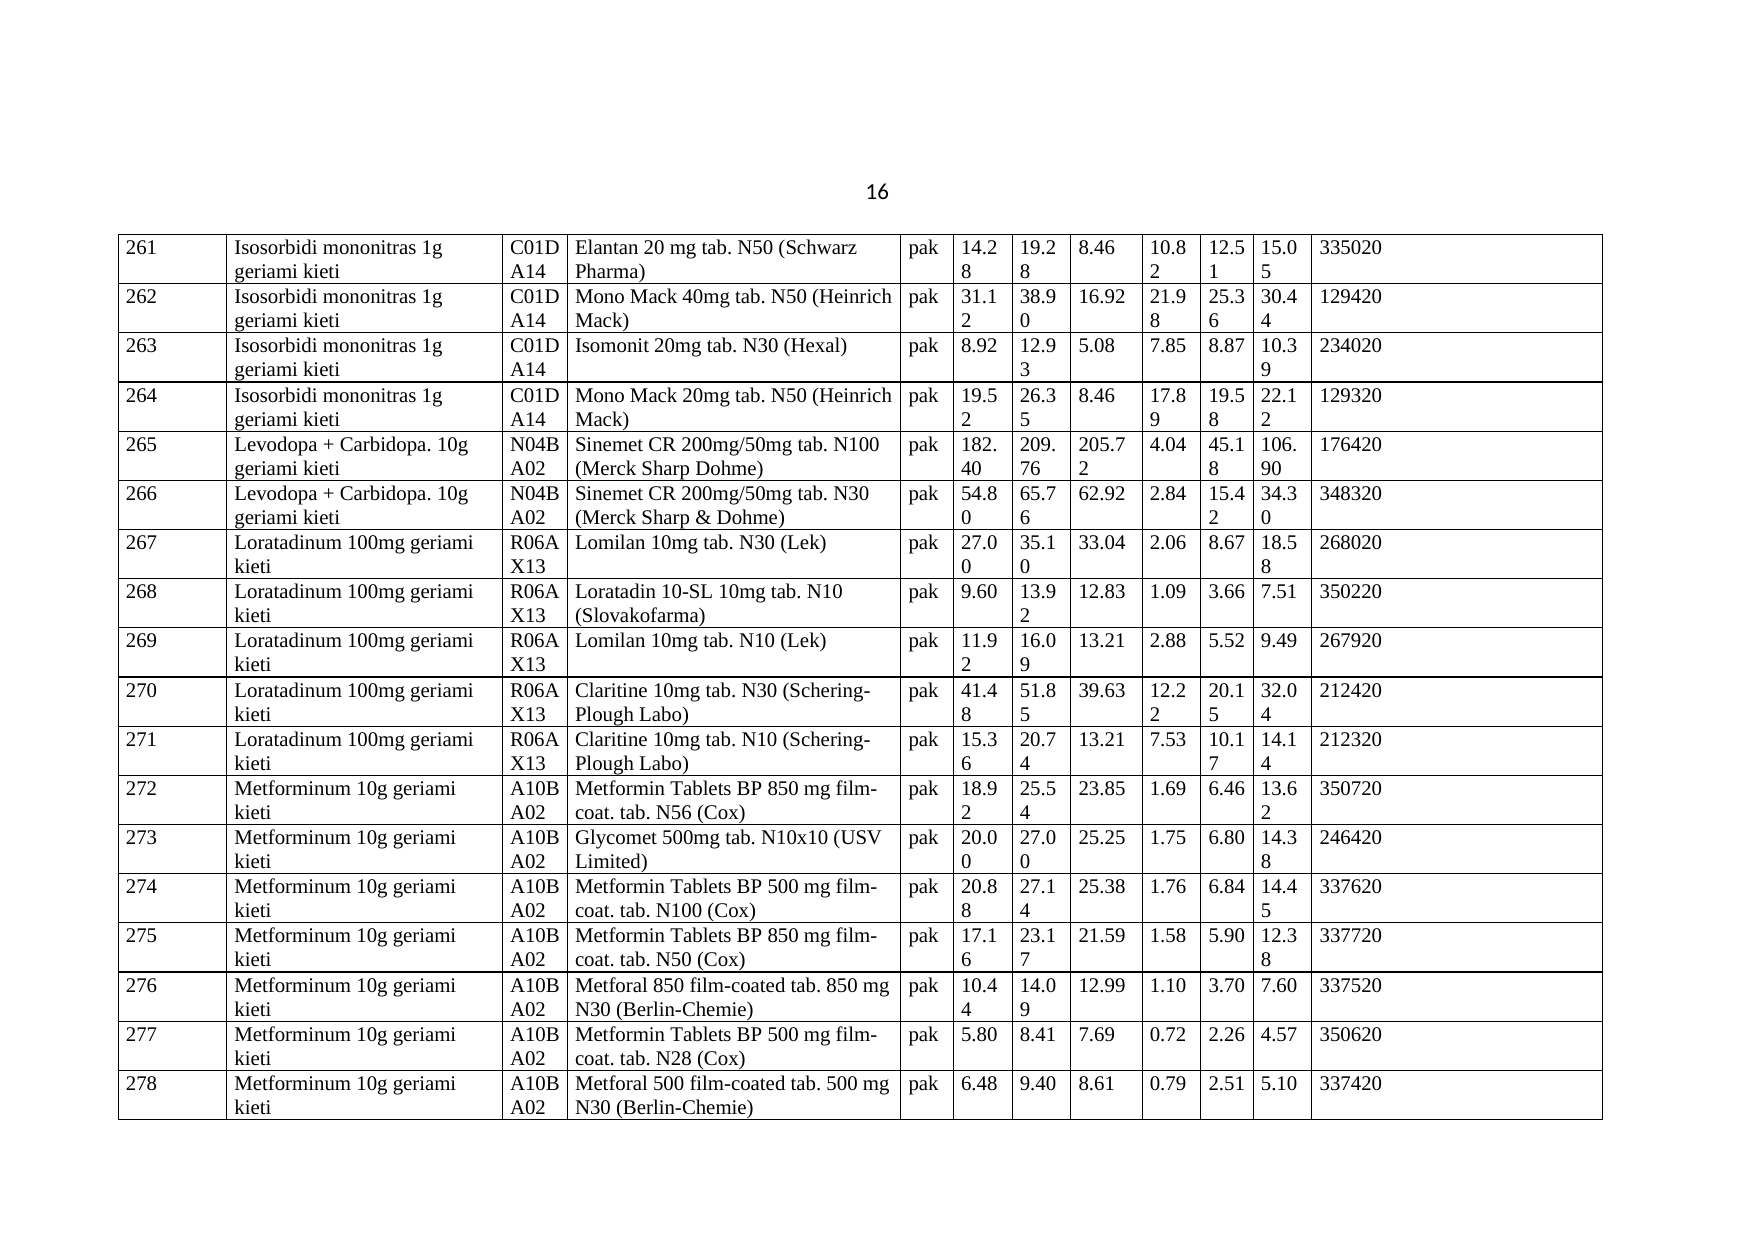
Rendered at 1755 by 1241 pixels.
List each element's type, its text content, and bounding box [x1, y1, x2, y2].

table_cell 0.79 [1143, 1071, 1200, 1119]
table_cell 27.00 [954, 530, 1012, 578]
table_cell 8.67 [1201, 530, 1253, 578]
table_cell 350620 [1312, 1022, 1602, 1070]
table_cell 7.51 [1254, 579, 1311, 627]
table_cell pak [901, 333, 953, 381]
table_cell Isosorbidi mononitras 1g geriami kieti [227, 284, 502, 332]
table_cell pak [901, 1071, 953, 1119]
table_cell 269 [119, 628, 226, 676]
table_cell 205.72 [1071, 432, 1142, 480]
table_cell pak [901, 432, 953, 480]
table_cell Loratadinum 100mg geriami kieti [227, 628, 502, 676]
table_cell 212420 [1312, 678, 1602, 726]
table_cell 1.09 [1143, 579, 1200, 627]
table_cell pak [901, 678, 953, 726]
table_cell 12.51 [1201, 235, 1253, 283]
table_cell Claritine 10mg tab. N30 (Schering-Plough Labo) [568, 678, 900, 726]
table_cell 246420 [1312, 825, 1602, 873]
table_cell 1.75 [1143, 825, 1200, 873]
table_cell 12.99 [1071, 973, 1142, 1021]
table_cell 6.48 [954, 1071, 1012, 1119]
table_cell 31.12 [954, 284, 1012, 332]
table_cell 13.92 [1013, 579, 1070, 627]
table_cell A10BA02 [503, 874, 567, 922]
table_cell 182.40 [954, 432, 1012, 480]
table_cell 18.92 [954, 776, 1012, 824]
table_cell 10.44 [954, 973, 1012, 1021]
table_cell 1.58 [1143, 923, 1200, 971]
table_cell R06AX13 [503, 628, 567, 676]
table_cell C01DA14 [503, 383, 567, 431]
table_cell 21.59 [1071, 923, 1142, 971]
table_cell Sinemet CR 200mg/50mg tab. N30 (Merck Sharp & Dohme) [568, 481, 900, 529]
table_cell 25.38 [1071, 874, 1142, 922]
table_cell 25.25 [1071, 825, 1142, 873]
table_cell R06AX13 [503, 678, 567, 726]
table_cell 129420 [1312, 284, 1602, 332]
table_cell 19.28 [1013, 235, 1070, 283]
table_cell 23.85 [1071, 776, 1142, 824]
table_cell Metforminum 10g geriami kieti [227, 923, 502, 971]
table_cell 267 [119, 530, 226, 578]
table_cell 19.58 [1201, 383, 1253, 431]
table_cell Lomilan 10mg tab. N10 (Lek) [568, 628, 900, 676]
table_cell A10BA02 [503, 1071, 567, 1119]
table_cell 5.80 [954, 1022, 1012, 1070]
table_cell 209.76 [1013, 432, 1070, 480]
table_cell Metforminum 10g geriami kieti [227, 1022, 502, 1070]
table_cell R06AX13 [503, 727, 567, 775]
table_cell Metforminum 10g geriami kieti [227, 1071, 502, 1119]
table_cell 337720 [1312, 923, 1602, 971]
table_cell C01DA14 [503, 235, 567, 283]
table_cell 8.46 [1071, 235, 1142, 283]
table_cell 274 [119, 874, 226, 922]
table_cell 17.16 [954, 923, 1012, 971]
table_cell 38.90 [1013, 284, 1070, 332]
table_cell 266 [119, 481, 226, 529]
table_cell 4.04 [1143, 432, 1200, 480]
table_cell 276 [119, 973, 226, 1021]
table_cell Loratadinum 100mg geriami kieti [227, 579, 502, 627]
table_cell 1.76 [1143, 874, 1200, 922]
table_cell 0.72 [1143, 1022, 1200, 1070]
table_cell pak [901, 923, 953, 971]
table_cell 129320 [1312, 383, 1602, 431]
table_cell Metformin Tablets BP 500 mg film-coat. tab. N100 (Cox) [568, 874, 900, 922]
table_cell 39.63 [1071, 678, 1142, 726]
table_cell 13.21 [1071, 628, 1142, 676]
table_cell 2.84 [1143, 481, 1200, 529]
table_cell 14.14 [1254, 727, 1311, 775]
table_cell Sinemet CR 200mg/50mg tab. N100 (Merck Sharp Dohme) [568, 432, 900, 480]
table_cell 51.85 [1013, 678, 1070, 726]
table_cell 335020 [1312, 235, 1602, 283]
table_cell 3.66 [1201, 579, 1253, 627]
table_cell 27.14 [1013, 874, 1070, 922]
table_cell 22.12 [1254, 383, 1311, 431]
table_cell pak [901, 727, 953, 775]
table_cell 12.83 [1071, 579, 1142, 627]
table_cell Loratadin 10-SL 10mg tab. N10 (Slovakofarma) [568, 579, 900, 627]
table_cell Loratadinum 100mg geriami kieti [227, 727, 502, 775]
table_cell 15.05 [1254, 235, 1311, 283]
table_cell 17.89 [1143, 383, 1200, 431]
table_cell 11.92 [954, 628, 1012, 676]
table_cell A10BA02 [503, 1022, 567, 1070]
table_cell 14.45 [1254, 874, 1311, 922]
table_cell pak [901, 776, 953, 824]
table_cell pak [901, 530, 953, 578]
table_cell 27.00 [1013, 825, 1070, 873]
table_cell 32.04 [1254, 678, 1311, 726]
table_cell C01DA14 [503, 284, 567, 332]
table_cell 176420 [1312, 432, 1602, 480]
table_cell R06AX13 [503, 530, 567, 578]
table_cell 277 [119, 1022, 226, 1070]
table_cell 20.88 [954, 874, 1012, 922]
table_cell 45.18 [1201, 432, 1253, 480]
table_cell Metforminum 10g geriami kieti [227, 973, 502, 1021]
table_cell 7.53 [1143, 727, 1200, 775]
table_cell 348320 [1312, 481, 1602, 529]
table_cell 7.85 [1143, 333, 1200, 381]
table_cell 8.41 [1013, 1022, 1070, 1070]
table_cell 350220 [1312, 579, 1602, 627]
table_cell 275 [119, 923, 226, 971]
table_cell 2.06 [1143, 530, 1200, 578]
table_cell Isomonit 20mg tab. N30 (Hexal) [568, 333, 900, 381]
table_cell Isosorbidi mononitras 1g geriami kieti [227, 333, 502, 381]
table_cell Lomilan 10mg tab. N30 (Lek) [568, 530, 900, 578]
table_cell 7.60 [1254, 973, 1311, 1021]
table_cell Loratadinum 100mg geriami kieti [227, 530, 502, 578]
table_cell pak [901, 973, 953, 1021]
table_cell 15.36 [954, 727, 1012, 775]
table_cell 278 [119, 1071, 226, 1119]
table_cell 337620 [1312, 874, 1602, 922]
table_cell 4.57 [1254, 1022, 1311, 1070]
table_cell Elantan 20 mg tab. N50 (Schwarz Pharma) [568, 235, 900, 283]
table_cell 3.70 [1201, 973, 1253, 1021]
table_cell 30.44 [1254, 284, 1311, 332]
table_cell 273 [119, 825, 226, 873]
table_cell Levodopa + Carbidopa. 10g geriami kieti [227, 481, 502, 529]
table_cell 41.48 [954, 678, 1012, 726]
table_cell 23.17 [1013, 923, 1070, 971]
table_cell Metforminum 10g geriami kieti [227, 825, 502, 873]
table_cell 20.00 [954, 825, 1012, 873]
table_cell A10BA02 [503, 923, 567, 971]
table_cell 12.93 [1013, 333, 1070, 381]
table_cell Isosorbidi mononitras 1g geriami kieti [227, 383, 502, 431]
table_cell Metforminum 10g geriami kieti [227, 874, 502, 922]
table_cell 20.74 [1013, 727, 1070, 775]
table_cell 16.09 [1013, 628, 1070, 676]
table_cell 18.58 [1254, 530, 1311, 578]
table_cell 16.92 [1071, 284, 1142, 332]
table_cell R06AX13 [503, 579, 567, 627]
table_cell 264 [119, 383, 226, 431]
table_cell Metforal 500 film-coated tab. 500 mg N30 (Berlin-Chemie) [568, 1071, 900, 1119]
table_cell A10BA02 [503, 776, 567, 824]
table_cell Metforminum 10g geriami kieti [227, 776, 502, 824]
table_cell pak [901, 383, 953, 431]
table_cell 12.38 [1254, 923, 1311, 971]
table_cell 2.51 [1201, 1071, 1253, 1119]
table_cell pak [901, 825, 953, 873]
table_cell 270 [119, 678, 226, 726]
table_cell 268 [119, 579, 226, 627]
table_cell 212320 [1312, 727, 1602, 775]
table_cell 5.10 [1254, 1071, 1311, 1119]
table_cell pak [901, 874, 953, 922]
table_cell Metformin Tablets BP 850 mg film-coat. tab. N50 (Cox) [568, 923, 900, 971]
table_cell 54.80 [954, 481, 1012, 529]
table_cell pak [901, 579, 953, 627]
table_cell 33.04 [1071, 530, 1142, 578]
table_cell C01DA14 [503, 333, 567, 381]
table_cell 268020 [1312, 530, 1602, 578]
table_cell pak [901, 481, 953, 529]
table_cell 10.39 [1254, 333, 1311, 381]
table_cell 8.46 [1071, 383, 1142, 431]
table_cell 8.92 [954, 333, 1012, 381]
table_cell 337520 [1312, 973, 1602, 1021]
table_cell 262 [119, 284, 226, 332]
table_cell pak [901, 628, 953, 676]
table_cell 19.52 [954, 383, 1012, 431]
table_cell 20.15 [1201, 678, 1253, 726]
table_cell 234020 [1312, 333, 1602, 381]
table_cell A10BA02 [503, 973, 567, 1021]
table_cell 337420 [1312, 1071, 1602, 1119]
table_cell 35.10 [1013, 530, 1070, 578]
table_cell 2.26 [1201, 1022, 1253, 1070]
table_cell Mono Mack 40mg tab. N50 (Heinrich Mack) [568, 284, 900, 332]
table_cell 9.60 [954, 579, 1012, 627]
table_cell 106.90 [1254, 432, 1311, 480]
table_cell 26.35 [1013, 383, 1070, 431]
table_cell 261 [119, 235, 226, 283]
table_cell Metforal 850 film-coated tab. 850 mg N30 (Berlin-Chemie) [568, 973, 900, 1021]
table_cell 14.28 [954, 235, 1012, 283]
table_cell Isosorbidi mononitras 1g geriami kieti [227, 235, 502, 283]
table_cell 272 [119, 776, 226, 824]
table_cell Metformin Tablets BP 850 mg film-coat. tab. N56 (Cox) [568, 776, 900, 824]
table_cell 265 [119, 432, 226, 480]
table_cell 6.84 [1201, 874, 1253, 922]
table_cell N04BA02 [503, 481, 567, 529]
table_cell 34.30 [1254, 481, 1311, 529]
table_cell Glycomet 500mg tab. N10x10 (USV Limited) [568, 825, 900, 873]
table_cell N04BA02 [503, 432, 567, 480]
table_cell A10BA02 [503, 825, 567, 873]
table_cell 8.61 [1071, 1071, 1142, 1119]
table_cell 10.17 [1201, 727, 1253, 775]
table_cell 15.42 [1201, 481, 1253, 529]
table_cell 13.21 [1071, 727, 1142, 775]
table_cell 12.22 [1143, 678, 1200, 726]
table_cell Claritine 10mg tab. N10 (Schering-Plough Labo) [568, 727, 900, 775]
table_cell 14.38 [1254, 825, 1311, 873]
table_cell 7.69 [1071, 1022, 1142, 1070]
table_cell 271 [119, 727, 226, 775]
table_cell Mono Mack 20mg tab. N50 (Heinrich Mack) [568, 383, 900, 431]
table_cell 5.90 [1201, 923, 1253, 971]
table_cell 267920 [1312, 628, 1602, 676]
table_cell 350720 [1312, 776, 1602, 824]
table_cell 2.88 [1143, 628, 1200, 676]
table_cell 263 [119, 333, 226, 381]
table_cell 65.76 [1013, 481, 1070, 529]
table_cell 5.08 [1071, 333, 1142, 381]
table_cell Levodopa + Carbidopa. 10g geriami kieti [227, 432, 502, 480]
table_cell Metformin Tablets BP 500 mg film-coat. tab. N28 (Cox) [568, 1022, 900, 1070]
table_cell 8.87 [1201, 333, 1253, 381]
table_cell 9.40 [1013, 1071, 1070, 1119]
table_cell 25.54 [1013, 776, 1070, 824]
table_cell 1.10 [1143, 973, 1200, 1021]
table_cell 14.09 [1013, 973, 1070, 1021]
table_cell 10.82 [1143, 235, 1200, 283]
table_cell 25.36 [1201, 284, 1253, 332]
table_cell 21.98 [1143, 284, 1200, 332]
table_cell 5.52 [1201, 628, 1253, 676]
table_cell 1.69 [1143, 776, 1200, 824]
table_cell Loratadinum 100mg geriami kieti [227, 678, 502, 726]
table_cell 6.46 [1201, 776, 1253, 824]
table_cell pak [901, 235, 953, 283]
table_cell 62.92 [1071, 481, 1142, 529]
table_cell 13.62 [1254, 776, 1311, 824]
table_cell pak [901, 284, 953, 332]
table_cell 6.80 [1201, 825, 1253, 873]
table_cell 9.49 [1254, 628, 1311, 676]
table_cell pak [901, 1022, 953, 1070]
